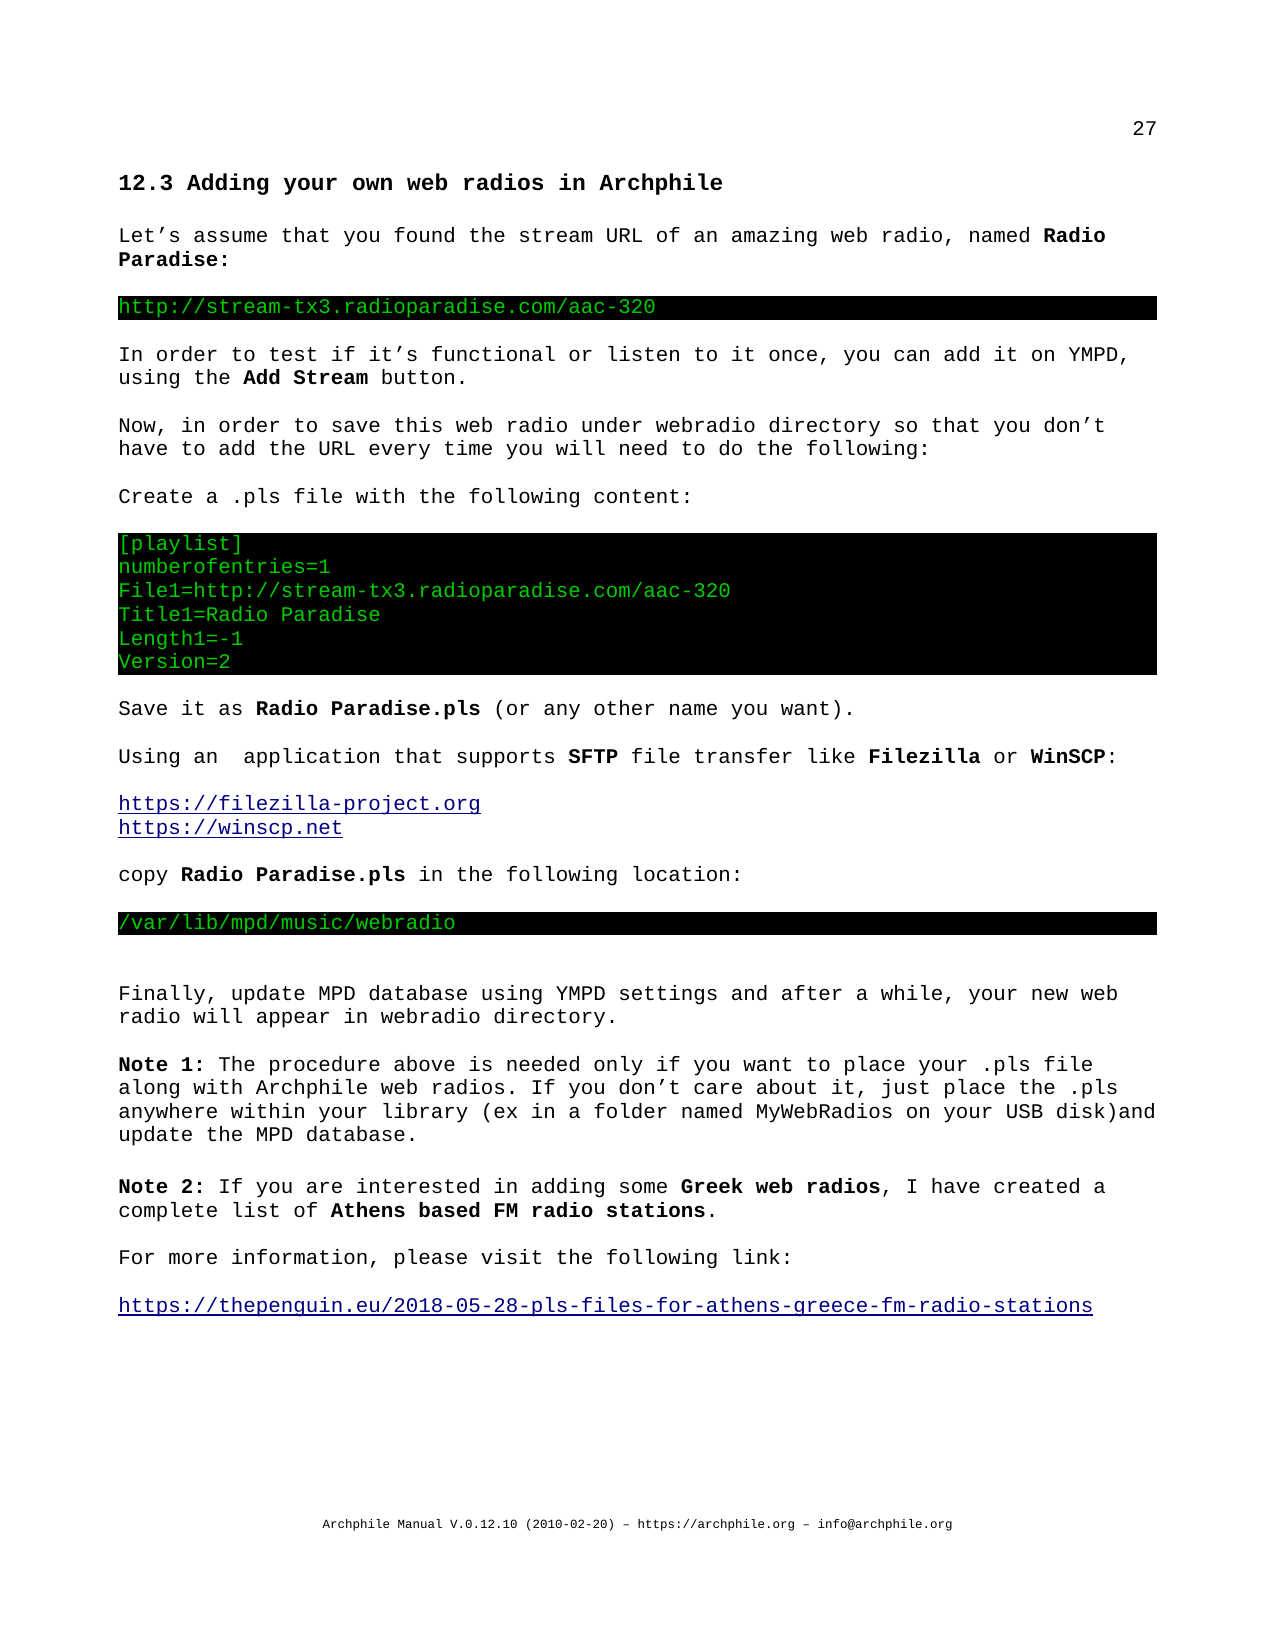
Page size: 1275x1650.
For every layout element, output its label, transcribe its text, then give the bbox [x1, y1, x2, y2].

text For more information, please visit the following link: [118, 1247, 1157, 1271]
text In order to test if it’s functional or listen to it once, you can add it on YMPD, using the Add Stream button. [118, 344, 1157, 391]
text http://stream-tx3.radioparadise.com/aac-320 [118, 296, 1157, 320]
text Finally, update MPD database using YMPD settings and after a while, your new web radio will appear in webradio directory. [118, 983, 1157, 1030]
text Note 2: If you are interested in adding some Greek web radios, I have created a complete list of Athens based FM radio stations. [118, 1176, 1157, 1224]
text Title1=Radio Paradise [118, 604, 1157, 627]
text File1=http://stream-tx3.radioparadise.com/aac-320 [118, 580, 1157, 604]
text Length1=-1 [118, 627, 1157, 651]
text copy Radio Paradise.pls in the following location: [118, 864, 1157, 888]
text https://thepenguin.eu/2018-05-28-pls-files-for-athens-greece-fm-radio-stations [118, 1295, 1157, 1318]
text Now, in order to save this web radio under webradio directory so that you don’t have to add the URL every time you will need to do the following: [118, 415, 1157, 462]
text /var/lib/mpd/music/webradio [118, 912, 1157, 935]
text Create a .pls file with the following content: [118, 486, 1157, 509]
text [playlist] [118, 533, 1157, 557]
text 12.3 Adding your own web radios in Archphile [118, 171, 1157, 197]
text Let’s assume that you found the stream URL of an amazing web radio, named Radio Paradise: [118, 226, 1157, 273]
text https://winscp.net [118, 817, 1157, 841]
text Note 1: The procedure above is needed only if you want to place your .pls file along with Archphile web radios. If you don’t care about it, just place the .pls anywhere within your library (ex in a folder named MyWebRadios on your USB disk)and update the MPD database. [118, 1053, 1157, 1148]
text https://filezilla-project.org [118, 793, 1157, 817]
text Version=2 [118, 651, 1157, 675]
text Using an application that supports SFTP file transfer like Filezilla or WinSCP: [118, 746, 1157, 770]
text Save it as Radio Paradise.pls (or any other name you want). [118, 698, 1157, 722]
text numberofentries=1 [118, 557, 1157, 580]
